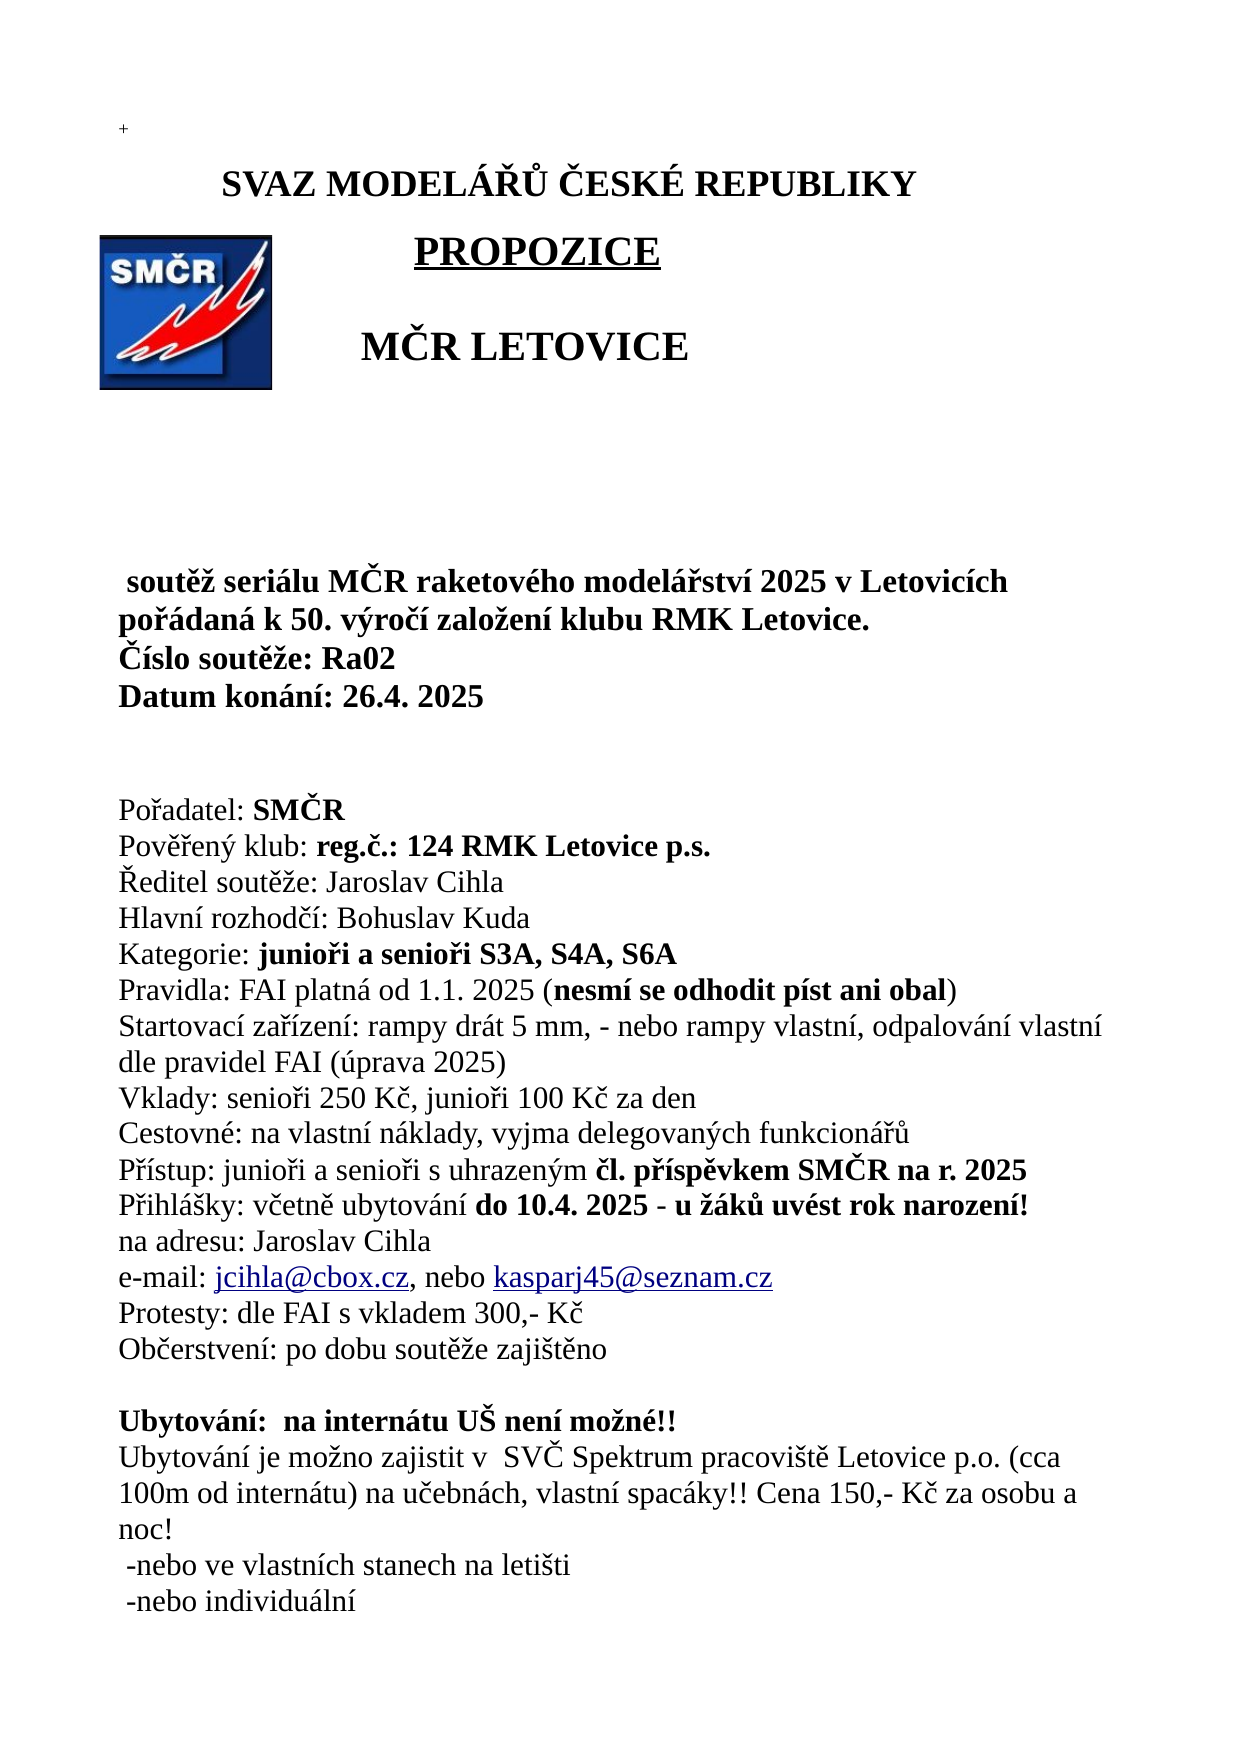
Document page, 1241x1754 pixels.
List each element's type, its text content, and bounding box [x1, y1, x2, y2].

picture [99, 235, 273, 390]
text Pořadatel: SMČR [118, 791, 1122, 827]
text -nebo ve vlastních stanech na letišti [118, 1546, 1122, 1582]
text + [118, 118, 1122, 140]
text MČR LETOVICE [273, 322, 1122, 370]
text PROPOZICE [118, 226, 1122, 274]
text Pravidla: FAI platná od 1.1. 2025 (nesmí se odhodit píst ani obal) [118, 971, 1122, 1007]
text Startovací zařízení: rampy drát 5 mm, - nebo rampy vlastní, odpalování vlastní dle pravidel FAI (úprava 2025) [118, 1007, 1122, 1079]
text na adresu: Jaroslav Cihla [118, 1223, 1122, 1258]
text Cestovné: na vlastní náklady, vyjma delegovaných funkcionářů [118, 1115, 1122, 1151]
text Občerstvení: po dobu soutěže zajištěno [118, 1330, 1122, 1366]
text Ředitel soutěže: Jaroslav Cihla [118, 863, 1122, 899]
text soutěž seriálu MČR raketového modelářství 2025 v Letovicích pořádaná k 50. výročí založení klubu RMK Letovice. [118, 561, 1122, 638]
text Hlavní rozhodčí: Bohuslav Kuda [118, 899, 1122, 935]
text Kategorie: junioři a senioři S3A, S4A, S6A [118, 935, 1122, 971]
text Číslo soutěže: Ra02 [118, 638, 1122, 676]
text Datum konání: 26.4. 2025 [118, 676, 1122, 715]
text -nebo individuální [118, 1582, 1122, 1618]
text Protesty: dle FAI s vkladem 300,- Kč [118, 1294, 1122, 1330]
text Vklady: senioři 250 Kč, junioři 100 Kč za den [118, 1079, 1122, 1115]
text Ubytování: na internátu UŠ není možné!! [118, 1402, 1122, 1438]
text SVAZ MODELÁŘŮ ČESKÉ REPUBLIKY [118, 161, 1122, 204]
text Ubytování je možno zajistit v SVČ Spektrum pracoviště Letovice p.o. (cca 100m od internátu) na učebnách, vlastní spacáky!! Cena 150,- Kč za osobu a noc! [118, 1438, 1122, 1546]
text Pověřený klub: reg.č.: 124 RMK Letovice p.s. [118, 827, 1122, 863]
text Přihlášky: včetně ubytování do 10.4. 2025 - u žáků uvést rok narození! [118, 1187, 1122, 1223]
text e-mail: jcihla@cbox.cz, nebo kasparj45@seznam.cz [118, 1258, 1122, 1294]
text Přístup: junioři a senioři s uhrazeným čl. příspěvkem SMČR na r. 2025 [118, 1151, 1122, 1187]
